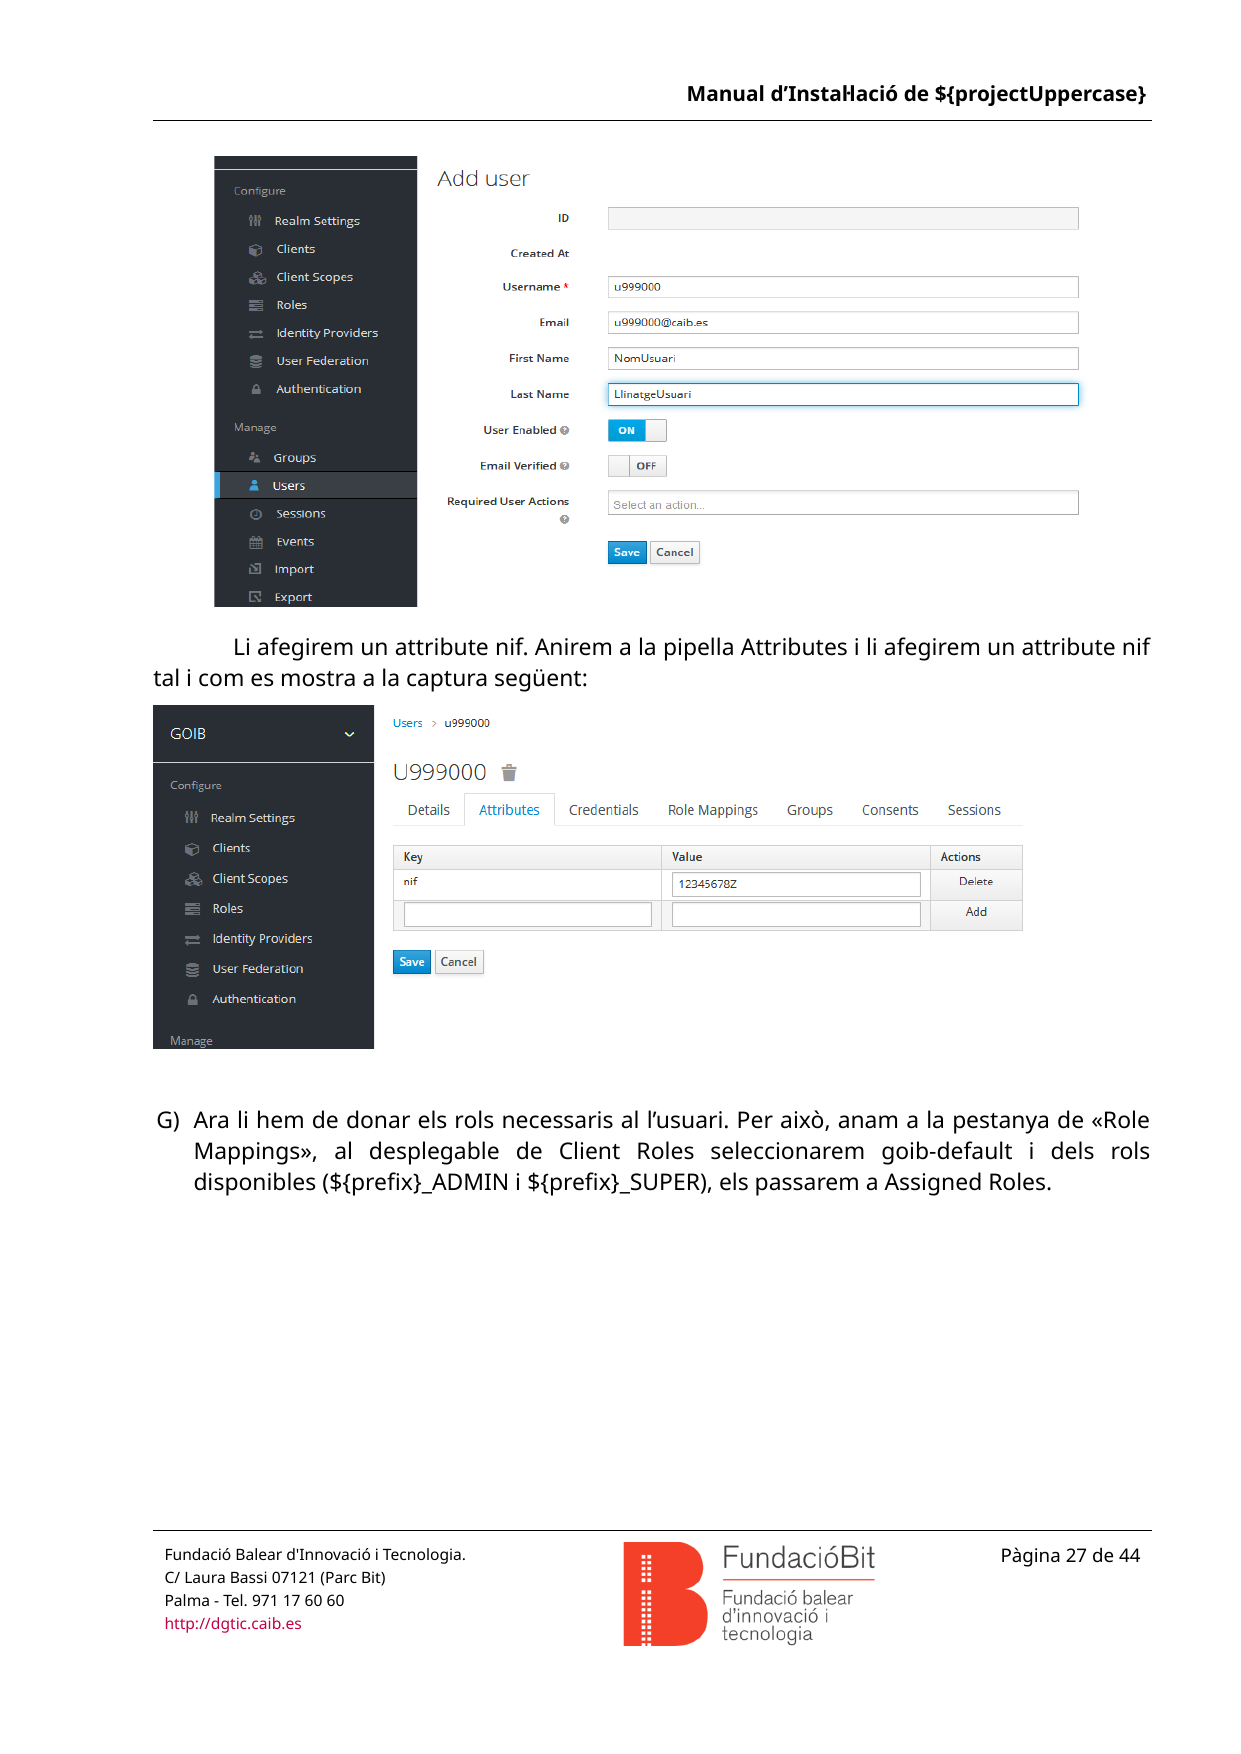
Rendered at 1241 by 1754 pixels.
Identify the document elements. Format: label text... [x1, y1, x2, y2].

picture [214, 156, 1091, 607]
list Li afegirem un attribute nif. Anirem a la pipella Attributes i li afegirem un attribute nif tal i com es mostra a la captura següent: [153, 631, 1152, 693]
picture [153, 705, 1039, 1049]
picture [623, 1542, 875, 1646]
list Ara li hem de donar els rols necessaris al l’usuari. Per això, anam a la pestanya de «Role Mappings», al desplegable de Client Roles seleccionarem goib-default i dels rols disponibles (${prefix}_ADMIN i ${prefix}_SUPER), els passarem a Assigned Roles. [156, 1104, 1152, 1197]
